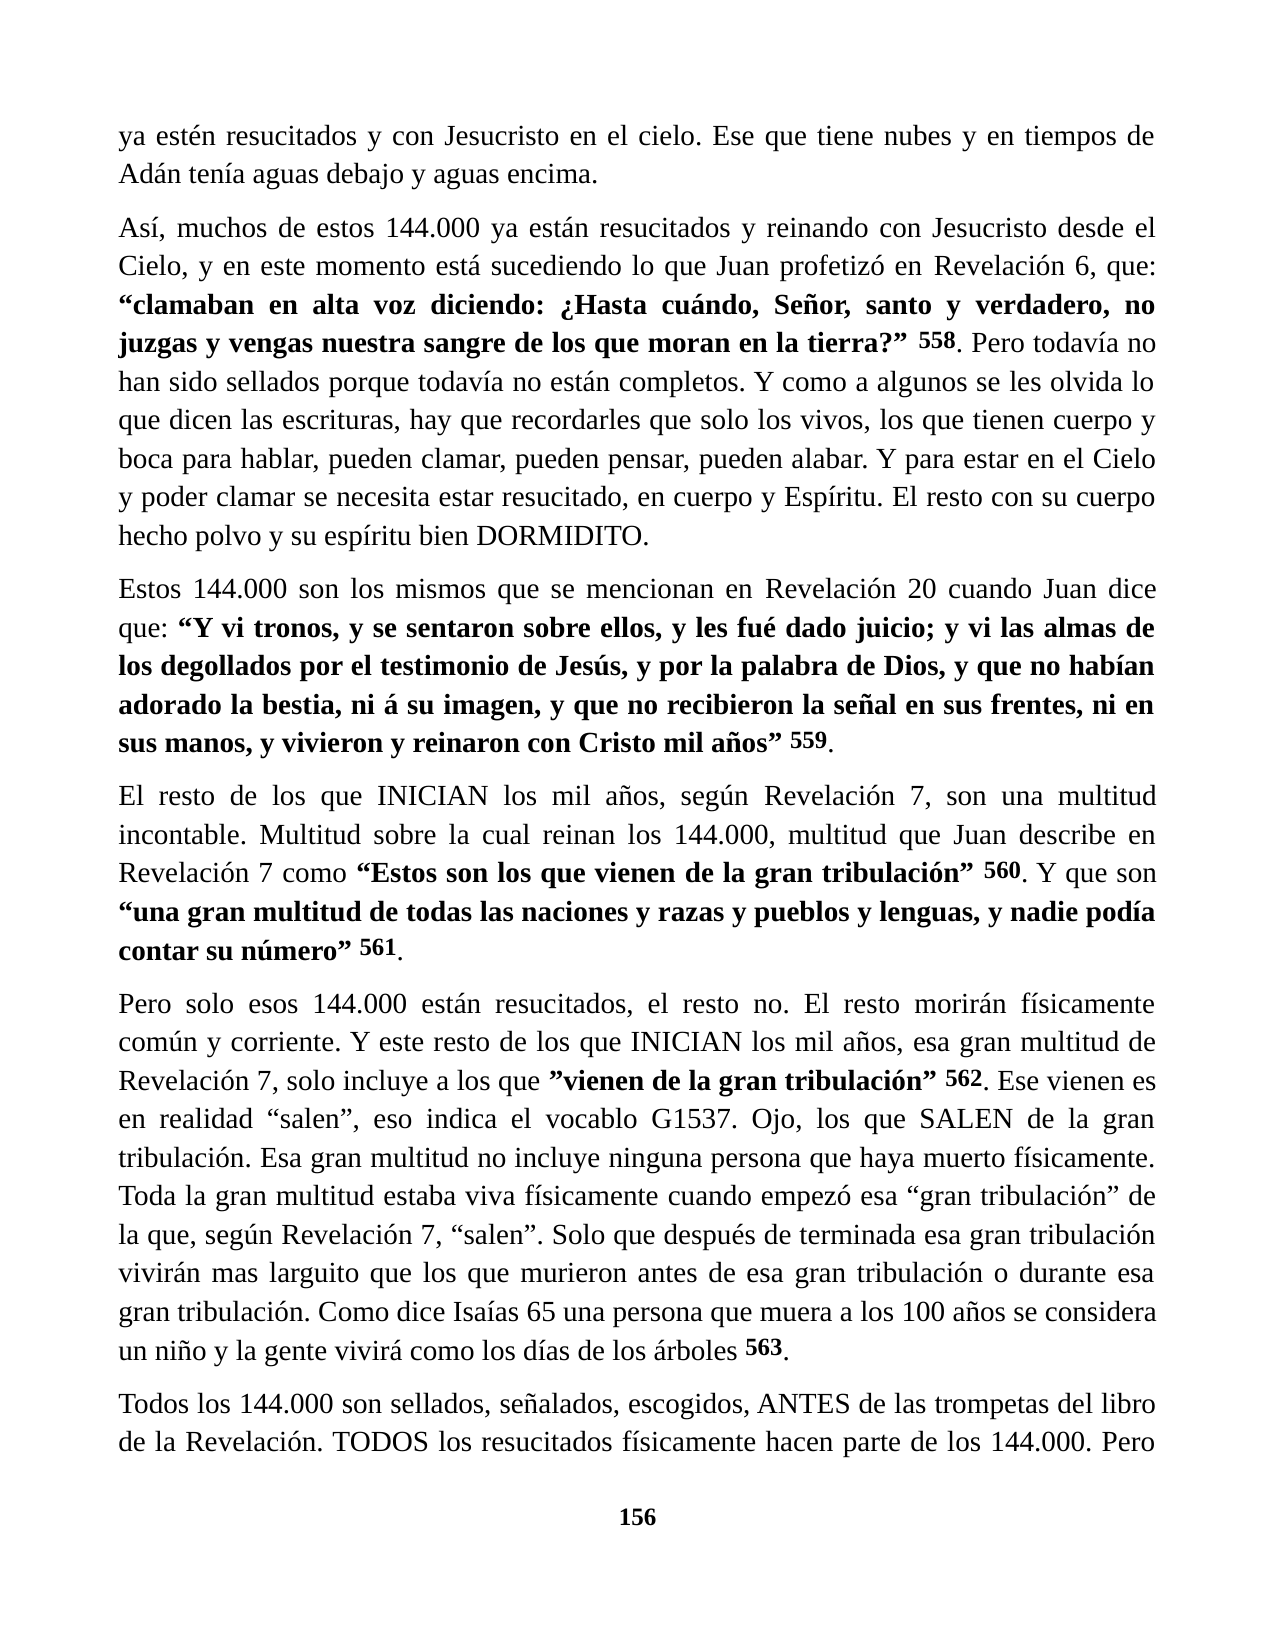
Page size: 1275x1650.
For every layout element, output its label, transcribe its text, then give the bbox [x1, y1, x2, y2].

text El resto de los que INICIAN los mil años, según Revelación 7, son una multitud incontable. Multitud sobre la cual reinan los 144.000, multitud que Juan describe en Revelación 7 como “Estos son los que vienen de la gran tribulación” . Y que son “una gran multitud de todas las naciones y razas y pueblos y lenguas, y nadie podía contar su número” . [118, 778, 1157, 966]
text Pero solo esos 144.000 están resucitados, el resto no. El resto morirán físicamente común y corriente. Y este resto de los que INICIAN los mil años, esa gran multitud de Revelación 7, solo incluye a los que ”vienen de la gran tribulación” . Ese vienen es en realidad “salen”, eso indica el vocablo G1537. Ojo, los que SALEN de la gran tribulación. Esa gran multitud no incluye ninguna persona que haya muerto físicamente. Toda la gran multitud estaba viva físicamente cuando empezó esa “gran tribulación” de la que, según Revelación 7, “salen”. Solo que después de terminada esa gran tribulación vivirán mas larguito que los que murieron antes de esa gran tribulación o durante esa gran tribulación. Como dice Isaías 65 una persona que muera a los 100 años se considera un niño y la gente vivirá como los días de los árboles . [118, 986, 1157, 1366]
text ya estén resucitados y con Jesucristo en el cielo. Ese que tiene nubes y en tiempos de Adán tenía aguas debajo y aguas encima. [118, 118, 1157, 190]
text Estos 144.000 son los mismos que se mencionan en Revelación 20 cuando Juan dice que: “Y vi tronos, y se sentaron sobre ellos, y les fué dado juicio; y vi las almas de los degollados por el testimonio de Jesús, y por la palabra de Dios, y que no habían adorado la bestia, ni á su imagen, y que no recibieron la señal en sus frentes, ni en sus manos, y vivieron y reinaron con Cristo mil años” . [118, 571, 1157, 759]
text Así, muchos de estos 144.000 ya están resucitados y reinando con Jesucristo desde el Cielo, y en este momento está sucediendo lo que Juan profetizó en Revelación 6, que: “clamaban en alta voz diciendo: ¿Hasta cuándo, Señor, santo y verdadero, no juzgas y vengas nuestra sangre de los que moran en la tierra?” . Pero todavía no han sido sellados porque todavía no están completos. Y como a algunos se les olvida lo que dicen las escrituras, hay que recordarles que solo los vivos, los que tienen cuerpo y boca para hablar, pueden clamar, pueden pensar, pueden alabar. Y para estar en el Cielo y poder clamar se necesita estar resucitado, en cuerpo y Espíritu. El resto con su cuerpo hecho polvo y su espíritu bien DORMIDITO. [118, 210, 1157, 552]
text Todos los 144.000 son sellados, señalados, escogidos, ANTES de las trompetas del libro de la Revelación. TODOS los resucitados físicamente hacen parte de los 144.000. Pero [118, 1386, 1157, 1458]
